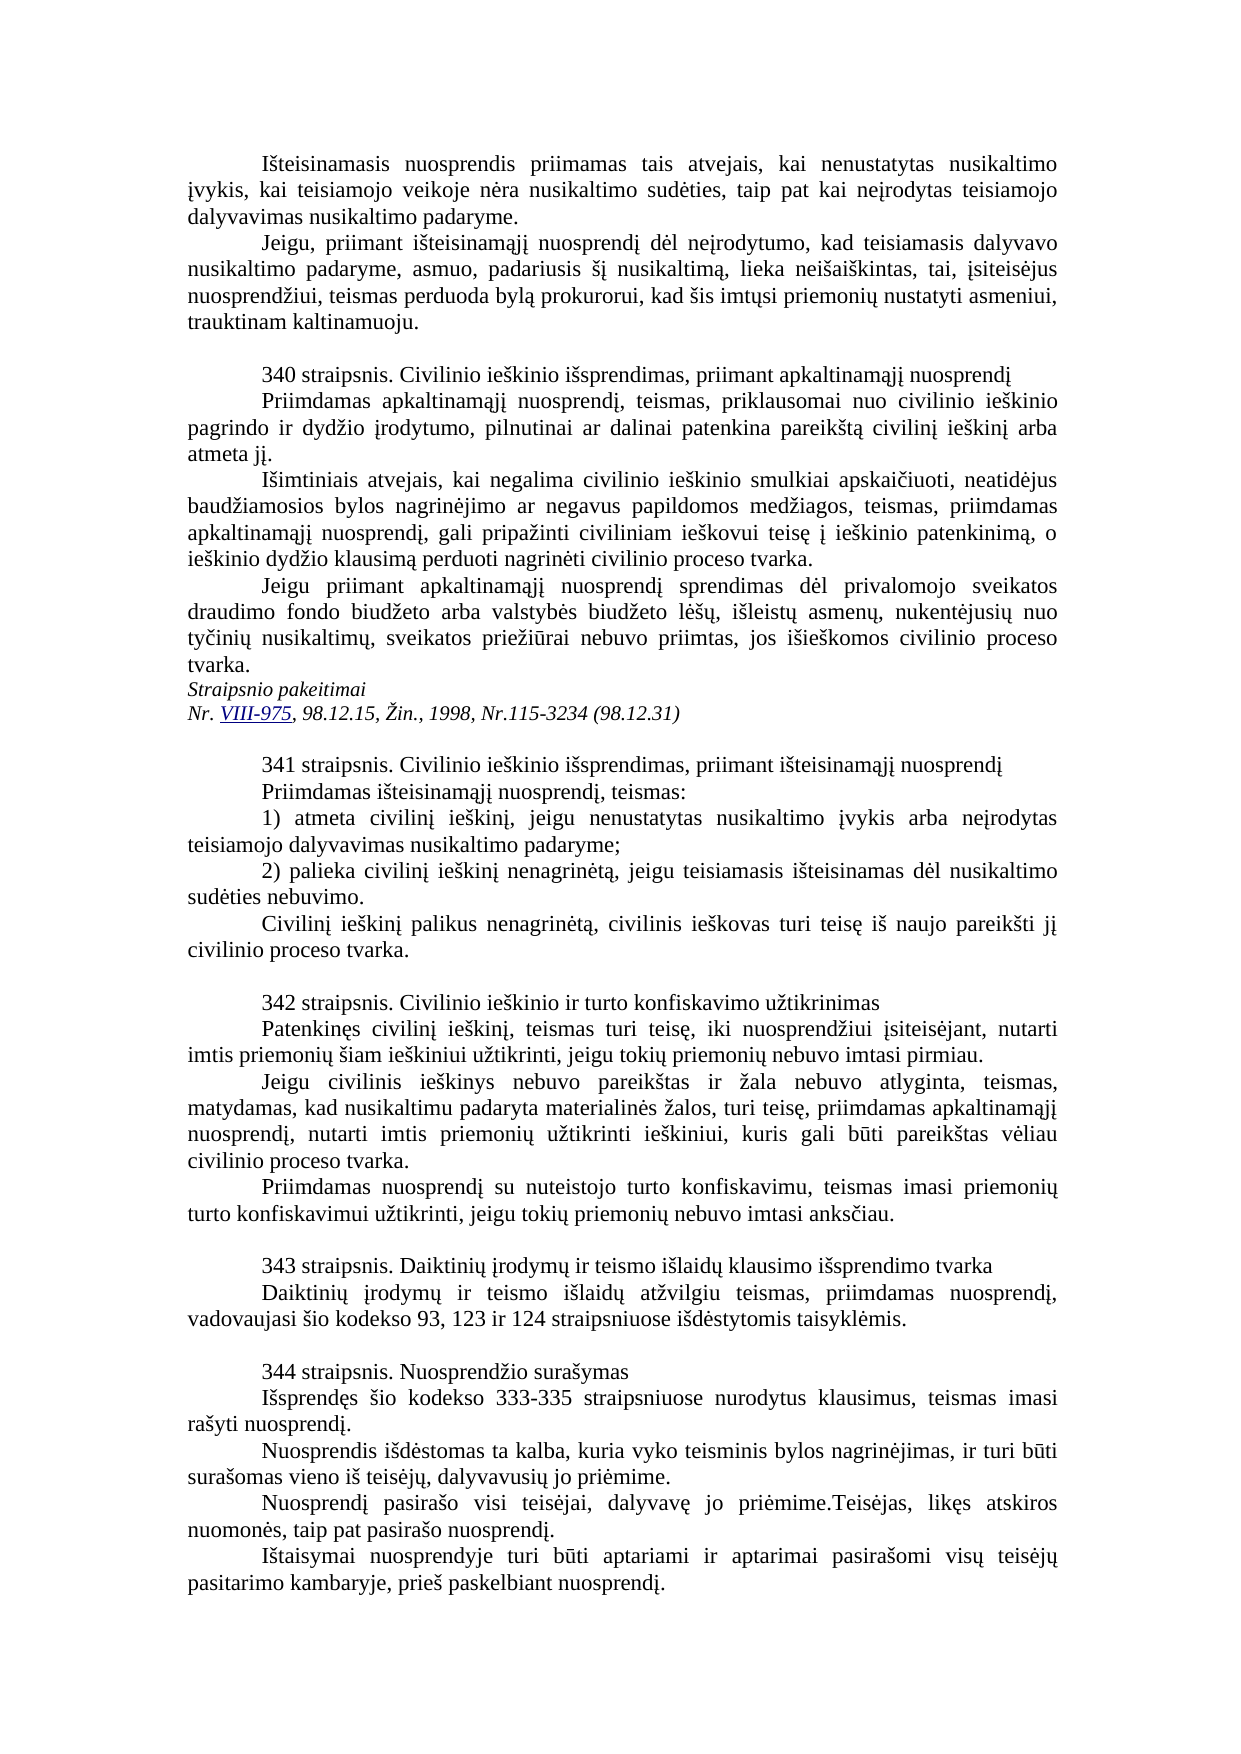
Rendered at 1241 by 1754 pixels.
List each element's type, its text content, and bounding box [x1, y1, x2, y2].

text Ištaisymai nuosprendyje turi būti aptariami ir aptarimai pasirašomi visų teisėjų pasitarimo kambaryje, prieš paskelbiant nuosprendį. [187, 1542, 1059, 1595]
text 344 straipsnis. Nuosprendžio surašymas [187, 1358, 1059, 1384]
text Išimtiniais atvejais, kai negalima civilinio ieškinio smulkiai apskaičiuoti, neatidėjus baudžiamosios bylos nagrinėjimo ar negavus papildomos medžiagos, teismas, priimdamas apkaltinamąjį nuosprendį, gali pripažinti civiliniam ieškovui teisę į ieškinio patenkinimą, o ieškinio dydžio klausimą perduoti nagrinėti civilinio proceso tvarka. [187, 466, 1059, 572]
text Nuosprendį pasirašo visi teisėjai, dalyvavę jo priėmime.Teisėjas, likęs atskiros nuomonės, taip pat pasirašo nuosprendį. [187, 1489, 1059, 1542]
text 2) palieka civilinį ieškinį nenagrinėtą, jeigu teisiamasis išteisinamas dėl nusikaltimo sudėties nebuvimo. [187, 857, 1059, 910]
text 1) atmeta civilinį ieškinį, jeigu nenustatytas nusikaltimo įvykis arba neįrodytas teisiamojo dalyvavimas nusikaltimo padaryme; [187, 804, 1059, 857]
text 340 straipsnis. Civilinio ieškinio išsprendimas, priimant apkaltinamąjį nuosprendį [187, 361, 1059, 387]
text Civilinį ieškinį palikus nenagrinėtą, civilinis ieškovas turi teisę iš naujo pareikšti jį civilinio proceso tvarka. [187, 910, 1059, 962]
text Jeigu, priimant išteisinamąjį nuosprendį dėl neįrodytumo, kad teisiamasis dalyvavo nusikaltimo padaryme, asmuo, padariusis šį nusikaltimą, lieka neišaiškintas, tai, įsiteisėjus nuosprendžiui, teismas perduoda bylą prokurorui, kad šis imtųsi priemonių nustatyti asmeniui, trauktinam kaltinamuoju. [187, 229, 1059, 334]
text Priimdamas apkaltinamąjį nuosprendį, teismas, priklausomai nuo civilinio ieškinio pagrindo ir dydžio įrodytumo, pilnutinai ar dalinai patenkina pareikštą civilinį ieškinį arba atmeta jį. [187, 387, 1059, 466]
text 343 straipsnis. Daiktinių įrodymų ir teismo išlaidų klausimo išsprendimo tvarka [187, 1252, 1059, 1279]
text Nr. VIII-975, 98.12.15, Žin., 1998, Nr.115-3234 (98.12.31) [187, 701, 1059, 725]
text Priimdamas nuosprendį su nuteistojo turto konfiskavimu, teismas imasi priemonių turto konfiskavimui užtikrinti, jeigu tokių priemonių nebuvo imtasi anksčiau. [187, 1173, 1059, 1226]
text Daiktinių įrodymų ir teismo išlaidų atžvilgiu teismas, priimdamas nuosprendį, vadovaujasi šio kodekso 93, 123 ir 124 straipsniuose išdėstytomis taisyklėmis. [187, 1279, 1059, 1331]
text Nuosprendis išdėstomas ta kalba, kuria vyko teisminis bylos nagrinėjimas, ir turi būti surašomas vieno iš teisėjų, dalyvavusių jo priėmime. [187, 1437, 1059, 1489]
text 341 straipsnis. Civilinio ieškinio išsprendimas, priimant išteisinamąjį nuosprendį [187, 752, 1059, 778]
text Išsprendęs šio kodekso 333-335 straipsniuose nurodytus klausimus, teismas imasi rašyti nuosprendį. [187, 1384, 1059, 1437]
text Išteisinamasis nuosprendis priimamas tais atvejais, kai nenustatytas nusikaltimo įvykis, kai teisiamojo veikoje nėra nusikaltimo sudėties, taip pat kai neįrodytas teisiamojo dalyvavimas nusikaltimo padaryme. [187, 150, 1059, 229]
text Jeigu priimant apkaltinamąjį nuosprendį sprendimas dėl privalomojo sveikatos draudimo fondo biudžeto arba valstybės biudžeto lėšų, išleistų asmenų, nukentėjusių nuo tyčinių nusikaltimų, sveikatos priežiūrai nebuvo priimtas, jos išieškomos civilinio proceso tvarka. [187, 572, 1059, 677]
text Priimdamas išteisinamąjį nuosprendį, teismas: [216, 778, 1059, 804]
text Patenkinęs civilinį ieškinį, teismas turi teisę, iki nuosprendžiui įsiteisėjant, nutarti imtis priemonių šiam ieškiniui užtikrinti, jeigu tokių priemonių nebuvo imtasi pirmiau. [187, 1015, 1059, 1068]
text Jeigu civilinis ieškinys nebuvo pareikštas ir žala nebuvo atlyginta, teismas, matydamas, kad nusikaltimu padaryta materialinės žalos, turi teisę, priimdamas apkaltinamąjį nuosprendį, nutarti imtis priemonių užtikrinti ieškiniui, kuris gali būti pareikštas vėliau civilinio proceso tvarka. [187, 1068, 1059, 1173]
text 342 straipsnis. Civilinio ieškinio ir turto konfiskavimo užtikrinimas [187, 989, 1059, 1015]
text Straipsnio pakeitimai [187, 677, 1059, 701]
